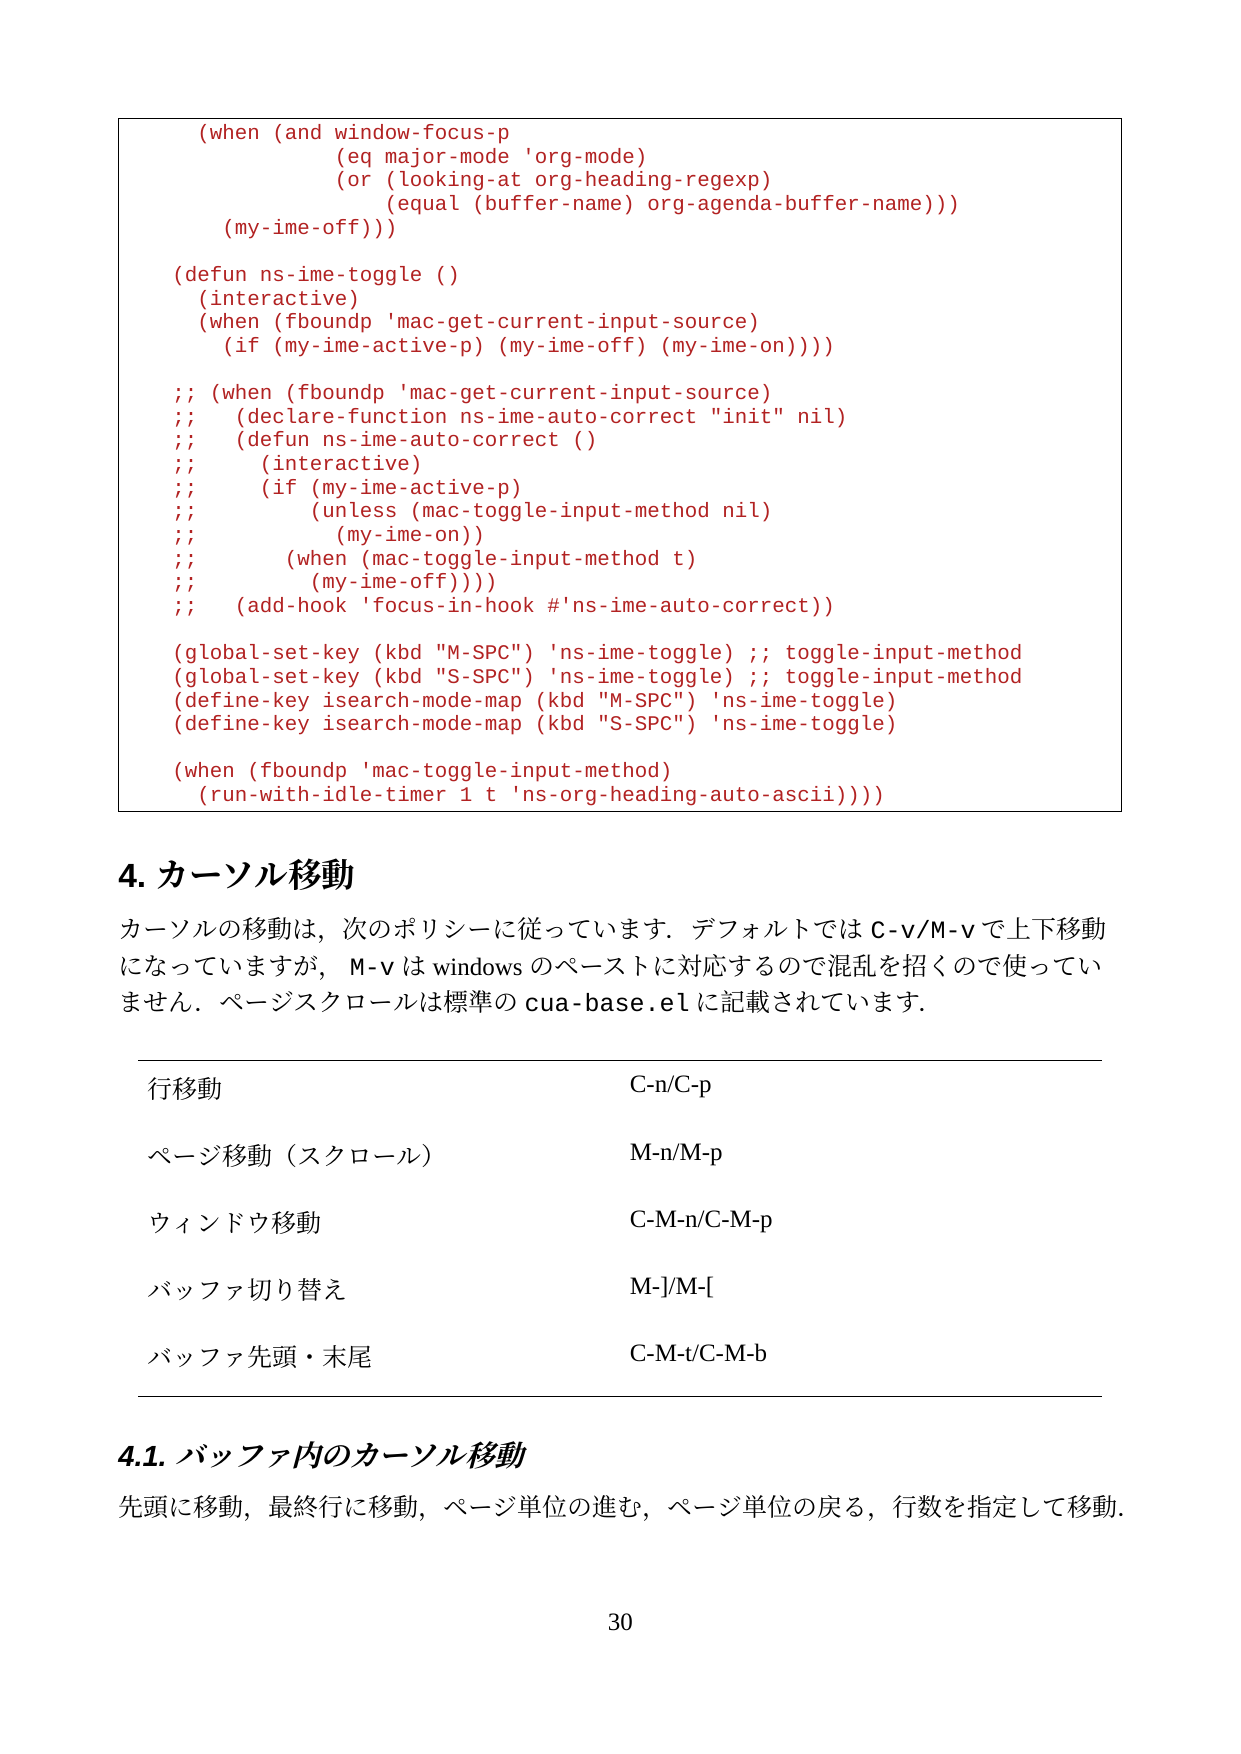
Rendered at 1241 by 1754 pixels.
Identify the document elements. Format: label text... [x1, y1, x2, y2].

text (when (fboundp 'mac-toggle-input-method) [119, 757, 1121, 780]
text (run-with-idle-timer 1 t 'ns-org-heading-auto-ascii)))) [119, 780, 1121, 811]
text ;; (when (fboundp 'mac-get-current-input-source) [119, 378, 1121, 402]
table_cell M-n/M-p [620, 1127, 1102, 1194]
text (defun ns-ime-toggle () [119, 260, 1121, 284]
text (global-set-key (kbd "M-SPC") 'ns-ime-toggle) ;; toggle-input-method [119, 638, 1121, 662]
text 先頭に移動，最終行に移動，ページ単位の進む，ページ単位の戻る，行数を指定して移動． [118, 1487, 1122, 1552]
table_cell M-]/M-[ [620, 1262, 1102, 1329]
table_cell バッファ先頭・末尾 [138, 1329, 620, 1396]
text (if (my-ime-active-p) (my-ime-off) (my-ime-on)))) [119, 331, 1121, 354]
table_cell C-M-n/C-M-p [620, 1194, 1102, 1262]
text (define-key isearch-mode-map (kbd "S-SPC") 'ns-ime-toggle) [119, 709, 1121, 733]
text ;; (unless (mac-toggle-input-method nil) [119, 496, 1121, 520]
subtitle カーソル移動 [118, 849, 1122, 897]
text ;; (defun ns-ime-auto-correct () [119, 426, 1121, 449]
text ;; (my-ime-off)))) [119, 567, 1121, 591]
text ;; (my-ime-on)) [119, 520, 1121, 544]
text (when (and window-focus-p [119, 119, 1121, 142]
text (define-key isearch-mode-map (kbd "M-SPC") 'ns-ime-toggle) [119, 686, 1121, 709]
text (eq major-mode 'org-mode) [119, 142, 1121, 165]
table_cell C-M-t/C-M-b [620, 1329, 1102, 1396]
text ;; (declare-function ns-ime-auto-correct "init" nil) [119, 402, 1121, 426]
text ;; (interactive) [119, 449, 1121, 473]
text (or (looking-at org-heading-regexp) [119, 165, 1121, 189]
subtitle バッファ内のカーソル移動 [118, 1433, 1122, 1475]
table_header C-n/C-p [620, 1061, 1102, 1127]
text (global-set-key (kbd "S-SPC") 'ns-ime-toggle) ;; toggle-input-method [119, 662, 1121, 686]
text ;; (if (my-ime-active-p) [119, 473, 1121, 496]
text (equal (buffer-name) org-agenda-buffer-name))) [119, 189, 1121, 213]
text ;; (add-hook 'focus-in-hook #'ns-ime-auto-correct)) [119, 591, 1121, 615]
text (interactive) [119, 284, 1121, 307]
table_cell ページ移動（スクロール） [138, 1127, 620, 1194]
text (when (fboundp 'mac-get-current-input-source) [119, 307, 1121, 331]
table_cell ウィンドウ移動 [138, 1194, 620, 1262]
text ;; (when (mac-toggle-input-method t) [119, 544, 1121, 567]
text (my-ime-off))) [119, 213, 1121, 236]
text カーソルの移動は，次のポリシーに従っています．デフォルトでは C-v/M-v で上下移動になっていますが， M-v は windows のペーストに対応するので混乱を招くので使っていません．ページスクロールは標準の cua-base.el に記載されています． [118, 910, 1122, 1047]
table_cell バッファ切り替え [138, 1262, 620, 1329]
table_header 行移動 [138, 1061, 620, 1127]
